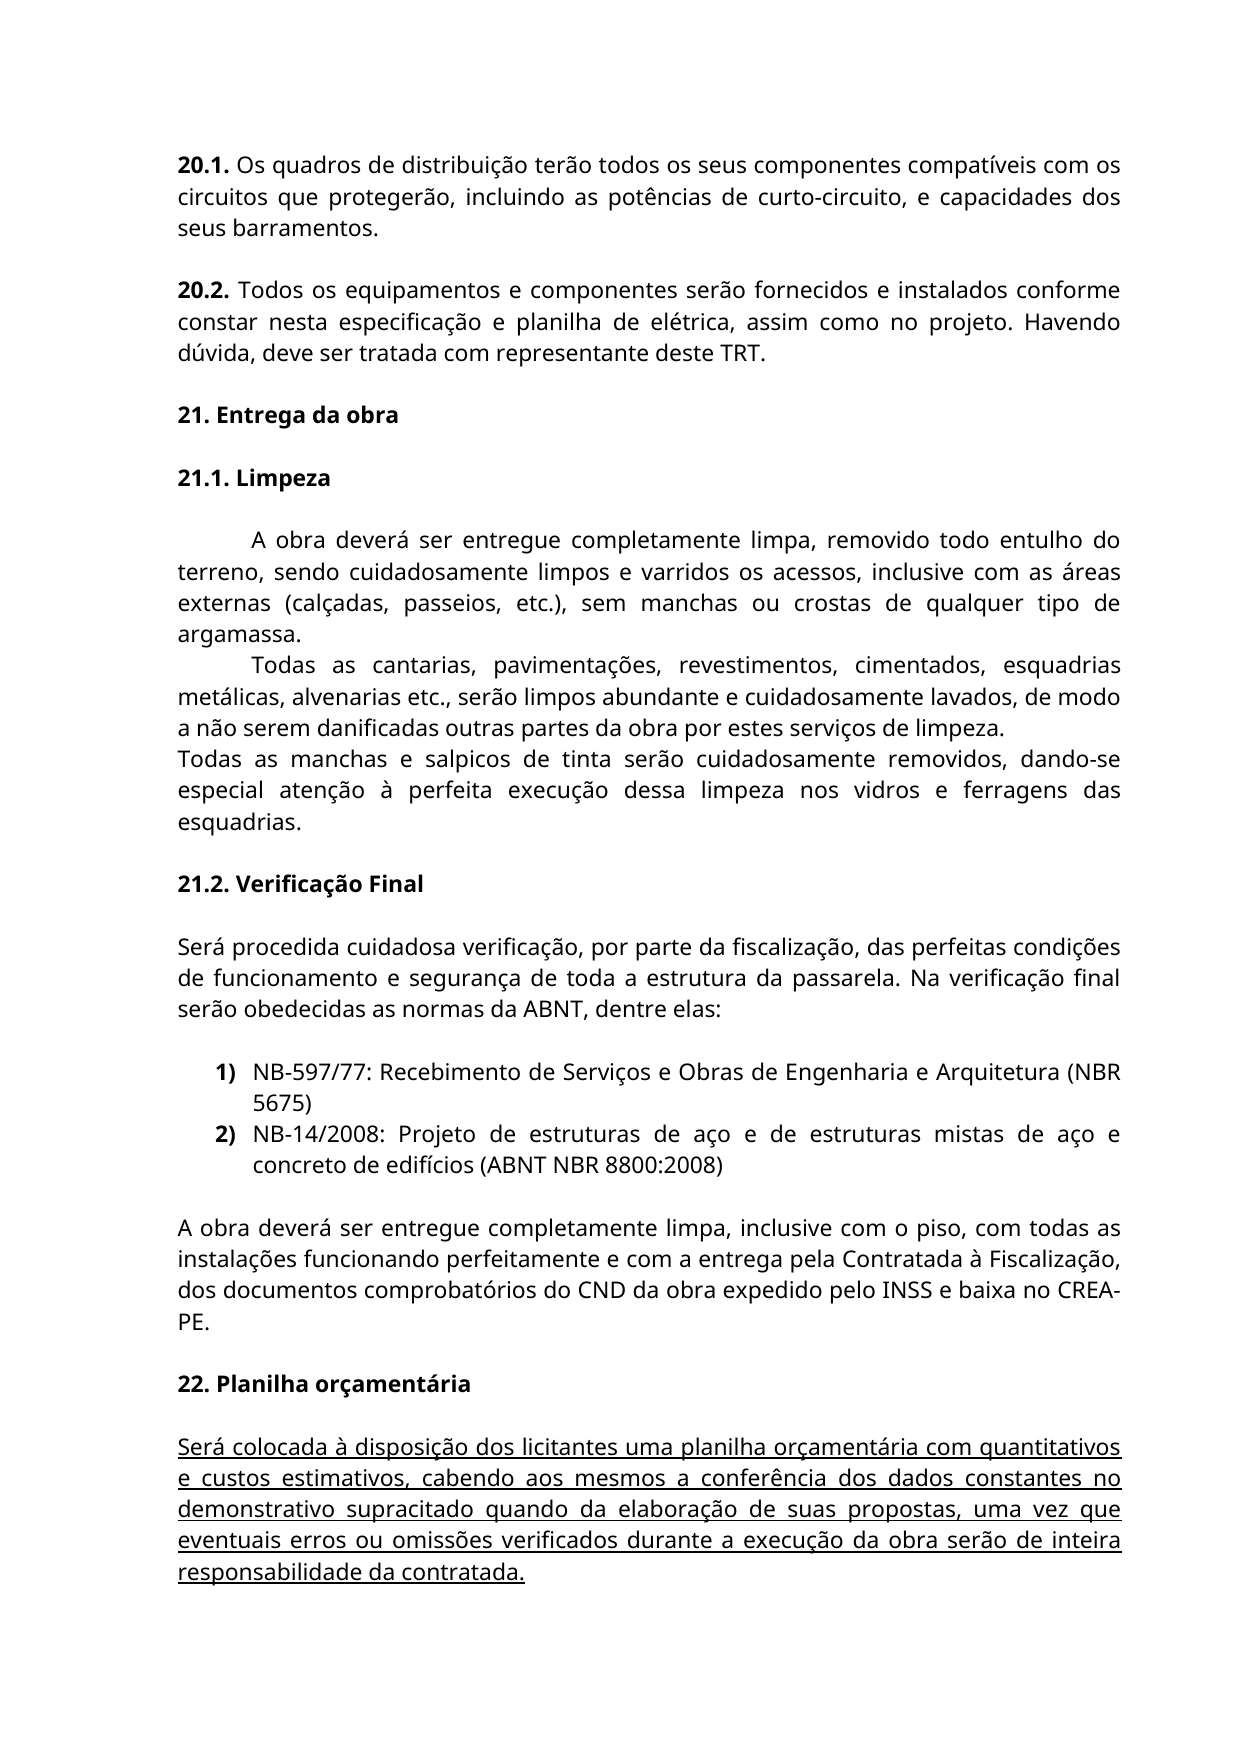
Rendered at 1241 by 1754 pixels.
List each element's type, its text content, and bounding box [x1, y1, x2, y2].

text 20.1. Os quadros de distribuição terão todos os seus componentes compatíveis com os circuitos que protegerão, incluindo as potências de curto-circuito, e capacidades dos seus barramentos. [177, 149, 1122, 243]
text Todas as cantarias, pavimentações, revestimentos, cimentados, esquadrias metálicas, alvenarias etc., serão limpos abundante e cuidadosamente lavados, de modo a não serem danificadas outras partes da obra por estes serviços de limpeza. [177, 649, 1122, 743]
text A obra deverá ser entregue completamente limpa, removido todo entulho do terreno, sendo cuidadosamente limpos e varridos os acessos, inclusive com as áreas externas (calçadas, passeios, etc.), sem manchas ou crostas de qualquer tipo de argamassa. [177, 524, 1122, 649]
subtitle 21. Entrega da obra [177, 399, 1122, 431]
text responsabilidade da contratada. [177, 1552, 1122, 1587]
text demonstrativo supracitado quando da elaboração de suas propostas, uma vez que [177, 1489, 1122, 1520]
subtitle 22. Planilha orçamentária [177, 1368, 1122, 1399]
text e custos estimativos, cabendo aos mesmos a conferência dos dados constantes no [177, 1458, 1122, 1488]
text Será colocada à disposição dos licitantes uma planilha orçamentária com quantitativos [177, 1431, 1122, 1457]
subtitle 21.2. Verificação Final [177, 868, 1122, 899]
text Será procedida cuidadosa verificação, por parte da fiscalização, das perfeitas condições de funcionamento e segurança de toda a estrutura da passarela. Na verificação final serão obedecidas as normas da ABNT, dentre elas: [177, 931, 1122, 1024]
text 20.2. Todos os equipamentos e componentes serão fornecidos e instalados conforme constar nesta especificação e planilha de elétrica, assim como no projeto. Havendo dúvida, deve ser tratada com representante deste TRT. [177, 274, 1122, 368]
list NB-14/2008: Projeto de estruturas de aço e de estruturas mistas de aço e concreto de edifícios (ABNT NBR 8800:2008) [215, 1118, 1122, 1181]
subtitle 21.1. Limpeza [177, 462, 1122, 493]
text A obra deverá ser entregue completamente limpa, inclusive com o piso, com todas as instalações funcionando perfeitamente e com a entrega pela Contratada à Fiscalização, dos documentos comprobatórios do CND da obra expedido pelo INSS e baixa no CREA-PE. [177, 1212, 1122, 1337]
text eventuais erros ou omissões verificados durante a execução da obra serão de inteira [177, 1521, 1122, 1551]
text Todas as manchas e salpicos de tinta serão cuidadosamente removidos, dando-se especial atenção à perfeita execução dessa limpeza nos vidros e ferragens das esquadrias. [177, 743, 1122, 837]
list NB-597/77: Recebimento de Serviços e Obras de Engenharia e Arquitetura (NBR 5675) [215, 1056, 1122, 1118]
